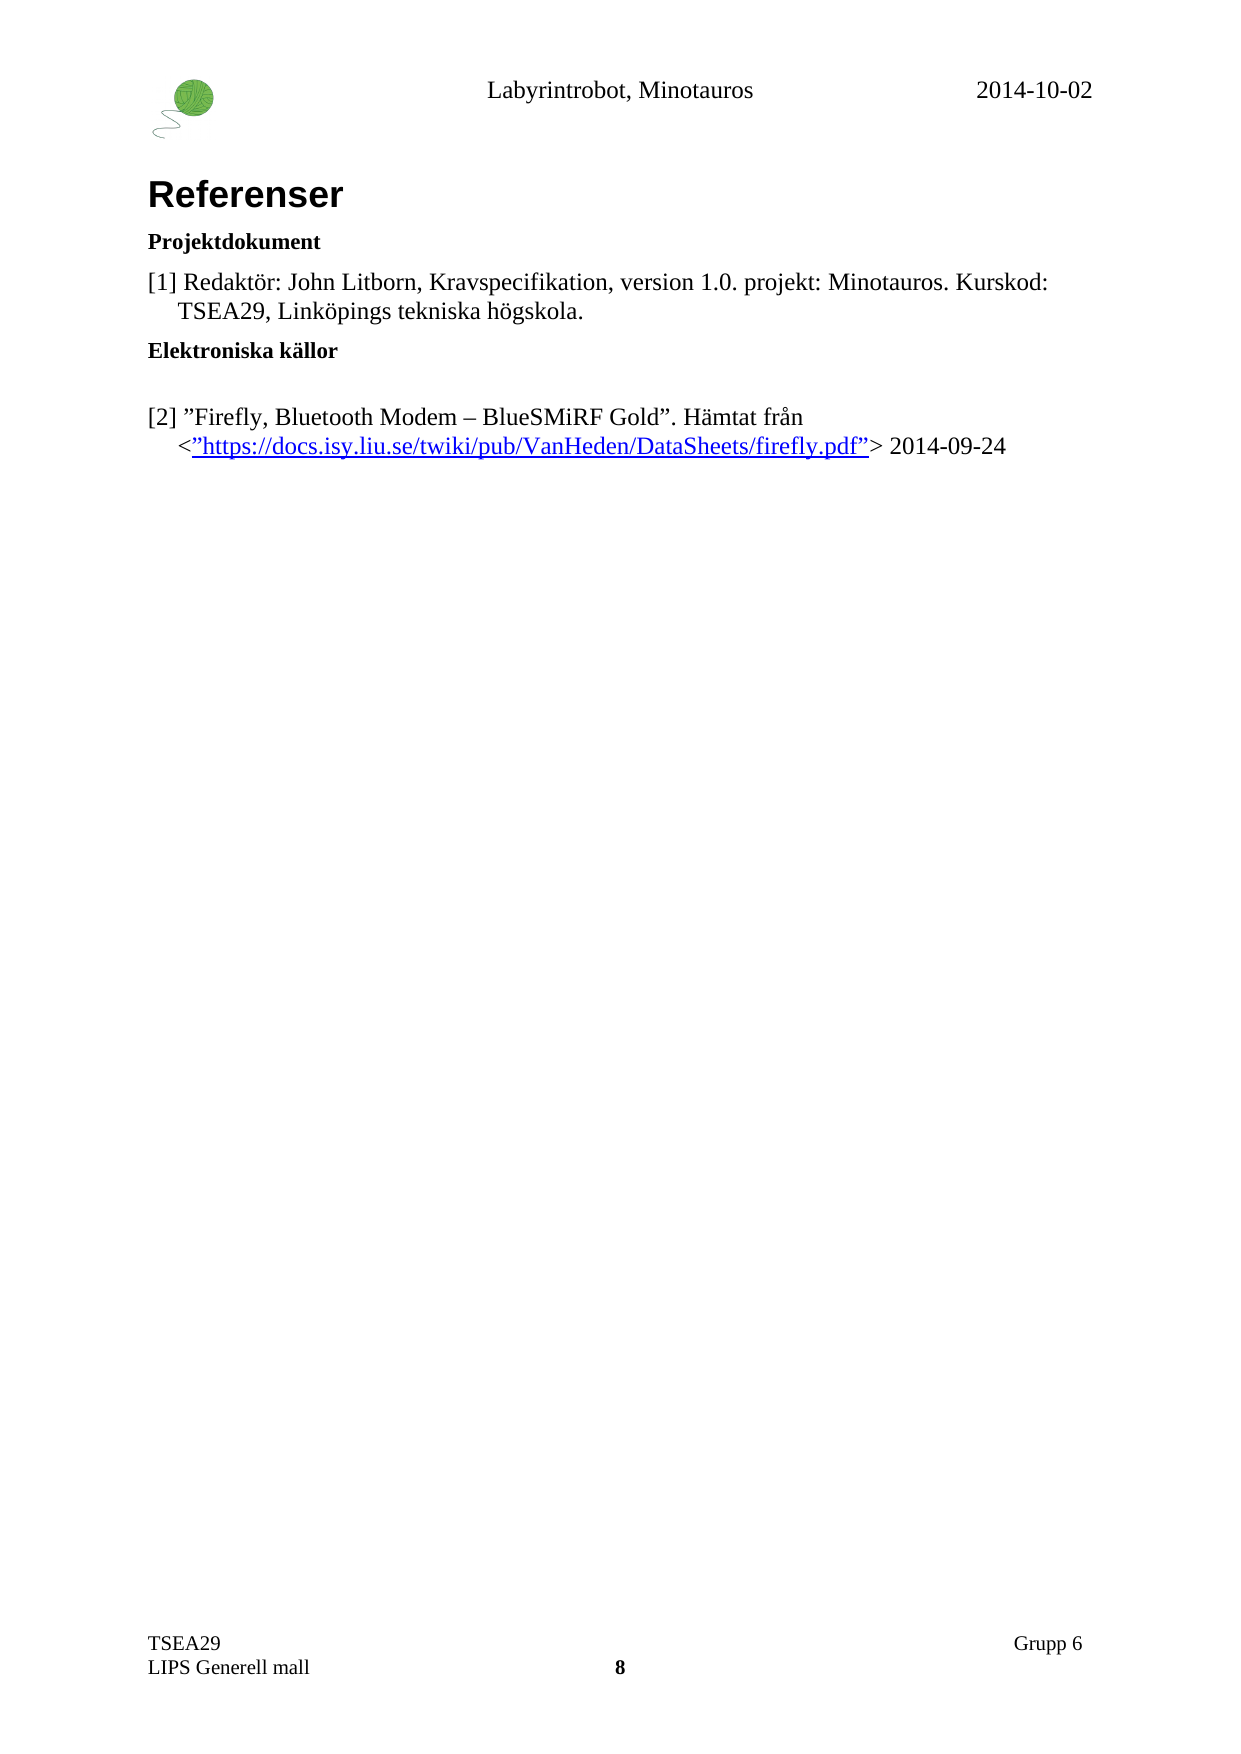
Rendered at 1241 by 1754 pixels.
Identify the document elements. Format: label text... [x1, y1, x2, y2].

text Projektdokument [148, 228, 1092, 255]
text [2] ”Firefly, Bluetooth Modem – BlueSMiRF Gold”. Hämtat från <”https://docs.isy.liu.se/twiki/pub/VanHeden/DataSheets/firefly.pdf”> 2014-09-24 [148, 402, 1092, 460]
picture [150, 76, 217, 141]
list [1] Redaktör: John Litborn, Kravspecifikation, version 1.0. projekt: Minotauros. Kurskod: TSEA29, Linköpings tekniska högskola. [148, 267, 1092, 325]
text Referenser [148, 173, 1092, 216]
text Elektroniska källor [148, 337, 1092, 390]
